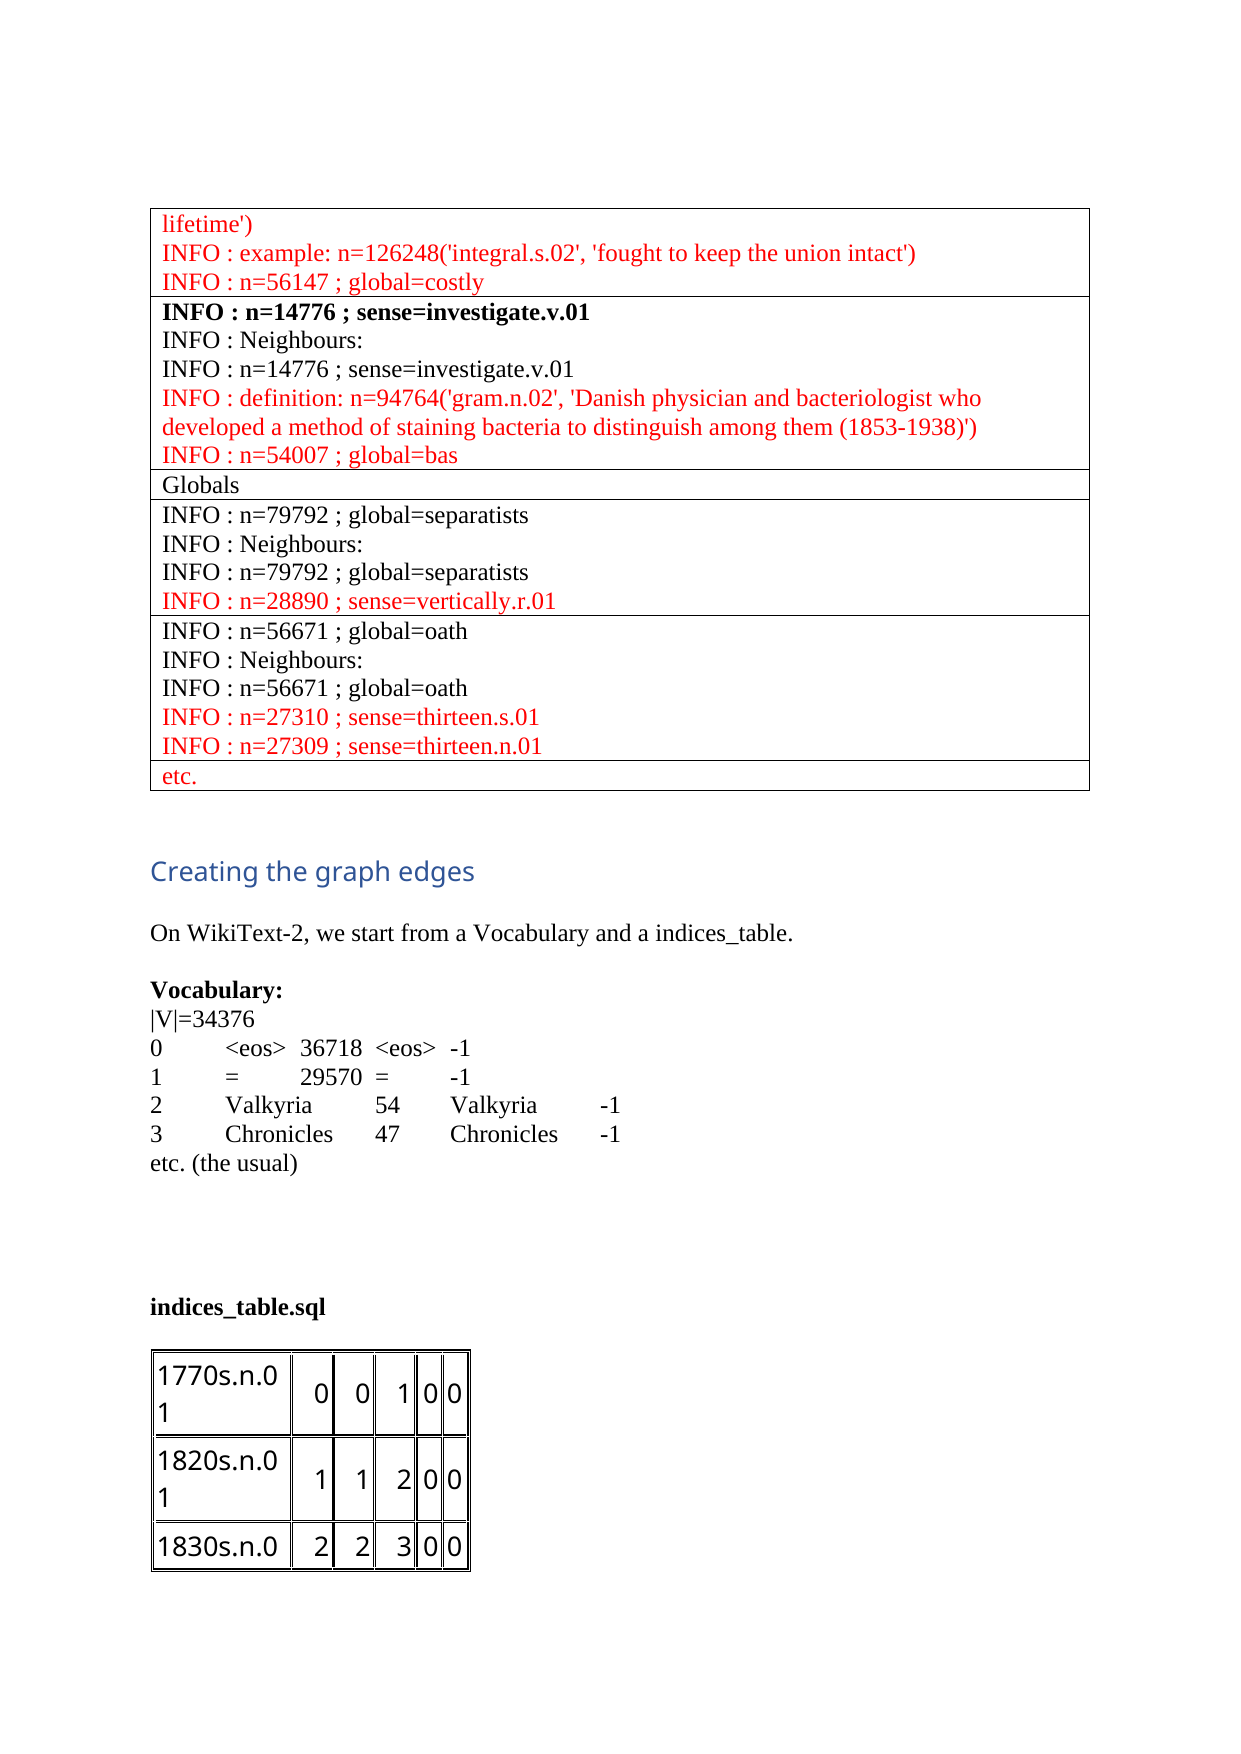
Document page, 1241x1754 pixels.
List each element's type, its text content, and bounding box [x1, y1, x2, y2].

text Vocabulary: [150, 975, 1090, 1004]
table_cell 0 [418, 1438, 441, 1520]
table_cell 3 [375, 1520, 416, 1568]
text 2 Valkyria 54 Valkyria -1 [150, 1090, 1090, 1119]
table_cell 1830s.n.0 [152, 1520, 292, 1568]
table_header 0 [443, 1353, 467, 1434]
table_cell lifetime') INFO : example: n=126248('integral.s.02', 'fought to keep the union intact') INFO : n=56147 ; global=costly [151, 209, 1089, 296]
table_header 1770s.n.01 [154, 1353, 292, 1434]
table_cell 1820s.n.01 [154, 1434, 290, 1520]
table_cell 0 [416, 1523, 442, 1568]
text On WikiText-2, we start from a Vocabulary and a indices_table. [150, 918, 1090, 947]
text etc. (the usual) [150, 1148, 1090, 1177]
table_cell 2 [292, 1523, 333, 1568]
table_cell Globals [151, 470, 1089, 499]
table_header 0 [333, 1353, 374, 1434]
table_cell 2 [376, 1438, 414, 1520]
text 0 <eos> 36718 <eos> -1 [150, 1033, 1090, 1062]
table_cell 0 [443, 1520, 469, 1568]
text indices_table.sql [150, 1292, 1090, 1320]
text |V|=34376 [150, 1004, 1090, 1033]
table_header 0 [292, 1351, 333, 1434]
text 3 Chronicles 47 Chronicles -1 [150, 1119, 1090, 1148]
table_cell INFO : n=56671 ; global=oath INFO : Neighbours: INFO : n=56671 ; global=oath INFO : n=27310 ; sense=thirteen.s.01 INFO : n=27309 ; sense=thirteen.n.01 [151, 616, 1089, 760]
table_header 1 [375, 1351, 416, 1434]
table_header 0 [416, 1353, 442, 1434]
text 1 = 29570 = -1 [150, 1062, 1090, 1090]
table_cell 0 [444, 1434, 468, 1520]
subtitle Creating the graph edges [150, 852, 1090, 889]
table_cell 2 [333, 1523, 374, 1568]
table_cell INFO : n=14776 ; sense=investigate.v.01 INFO : Neighbours: INFO : n=14776 ; sense=investigate.v.01 INFO : definition: n=94764('gram.n.02', 'Danish physician and bacteriologist who developed a method of staining bacteria to distinguish among them (1853-1938)') INFO : n=54007 ; global=bas [151, 297, 1089, 469]
table_cell etc. [151, 761, 1089, 789]
table_cell INFO : n=79792 ; global=separatists INFO : Neighbours: INFO : n=79792 ; global=separatists INFO : n=28890 ; sense=vertically.r.01 [151, 500, 1089, 615]
table_cell 1 [293, 1438, 332, 1520]
table_cell 1 [335, 1438, 373, 1520]
